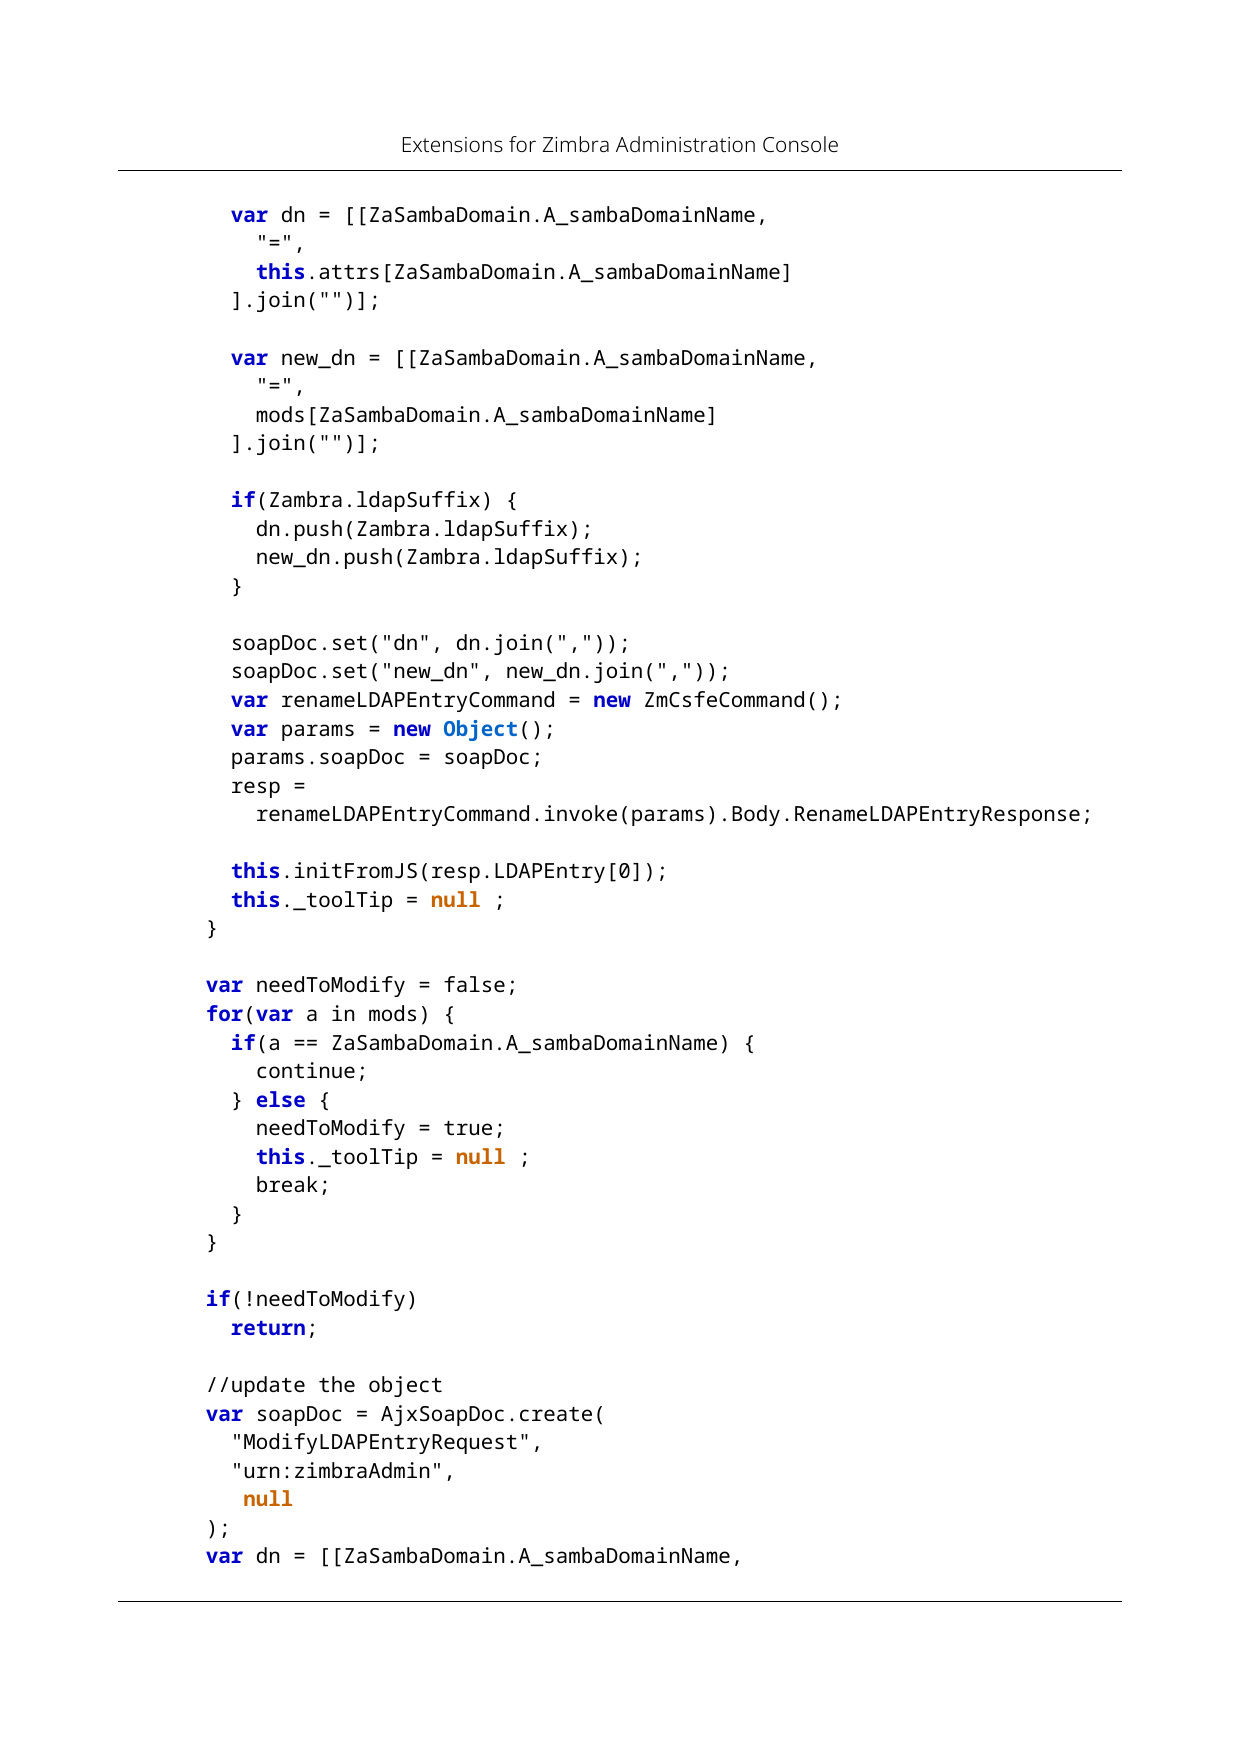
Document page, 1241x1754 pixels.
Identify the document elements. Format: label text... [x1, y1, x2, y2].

text "ModifyLDAPEntryRequest", [118, 1427, 1122, 1456]
text } else { [118, 1084, 1122, 1113]
text continue; [118, 1056, 1122, 1084]
text null [118, 1484, 1122, 1513]
text var new_dn = [[ZaSambaDomain.A_sambaDomainName, [118, 342, 1122, 371]
text soapDoc.set("dn", dn.join(",")); [118, 628, 1122, 656]
text params.soapDoc = soapDoc; [118, 742, 1122, 771]
text "=", [118, 371, 1122, 399]
text break; [118, 1170, 1122, 1199]
text soapDoc.set("new_dn", new_dn.join(",")); [118, 656, 1122, 685]
text var renameLDAPEntryCommand = new ZmCsfeCommand(); [118, 685, 1122, 713]
text new_dn.push(Zambra.ldapSuffix); [118, 542, 1122, 571]
text } [118, 913, 1122, 942]
text if(Zambra.ldapSuffix) { [118, 485, 1122, 514]
text this.initFromJS(resp.LDAPEntry[0]); [118, 856, 1122, 885]
text this._toolTip = null ; [118, 885, 1122, 913]
text } [118, 571, 1122, 599]
text var needToModify = false; [118, 970, 1122, 999]
text resp = [118, 771, 1122, 799]
text var soapDoc = AjxSoapDoc.create( [118, 1398, 1122, 1427]
text needToModify = true; [118, 1113, 1122, 1142]
text "urn:zimbraAdmin", [118, 1456, 1122, 1484]
text var dn = [[ZaSambaDomain.A_sambaDomainName, [118, 200, 1122, 228]
text var params = new Object(); [118, 713, 1122, 742]
text } [118, 1199, 1122, 1227]
text if(!needToModify) [118, 1284, 1122, 1313]
text } [118, 1227, 1122, 1256]
text ].join("")]; [118, 428, 1122, 457]
text //update the object [118, 1370, 1122, 1398]
text renameLDAPEntryCommand.invoke(params).Body.RenameLDAPEntryResponse; [118, 799, 1122, 828]
text dn.push(Zambra.ldapSuffix); [118, 514, 1122, 542]
text ); [118, 1513, 1122, 1541]
text ].join("")]; [118, 285, 1122, 314]
text this.attrs[ZaSambaDomain.A_sambaDomainName] [118, 257, 1122, 285]
text "=", [118, 228, 1122, 257]
text var dn = [[ZaSambaDomain.A_sambaDomainName, [118, 1541, 1122, 1570]
text mods[ZaSambaDomain.A_sambaDomainName] [118, 399, 1122, 428]
text if(a == ZaSambaDomain.A_sambaDomainName) { [118, 1027, 1122, 1056]
text this._toolTip = null ; [118, 1142, 1122, 1170]
text for(var a in mods) { [118, 999, 1122, 1027]
text return; [118, 1313, 1122, 1341]
